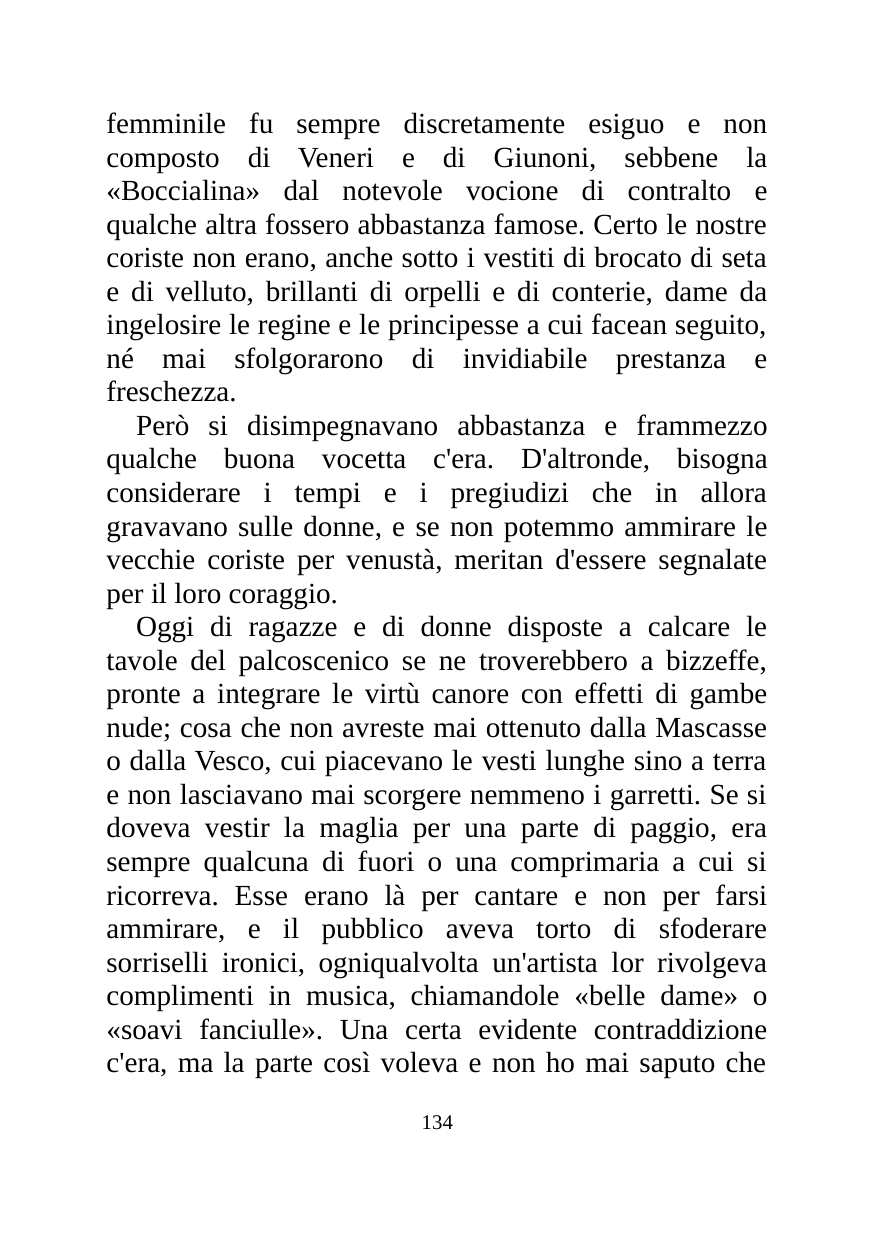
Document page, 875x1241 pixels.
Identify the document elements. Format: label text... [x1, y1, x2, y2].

text Però si disimpegnavano abbastanza e frammezzo qualche buona vocetta c'era. D'altronde, bisogna considerare i tempi e i pregiudizi che in allora gravavano sulle donne, e se non potemmo ammirare le vecchie coriste per venustà, meritan d'essere segnalate per il loro coraggio. [106, 408, 768, 609]
text femminile fu sempre discretamente esiguo e non composto di Veneri e di Giunoni, sebbene la «Boccialina» dal notevole vocione di contralto e qualche altra fossero abbastanza famose. Certo le nostre coriste non erano, anche sotto i vestiti di brocato di seta e di velluto, brillanti di orpelli e di conterie, dame da ingelosire le regine e le principesse a cui facean seguito, né mai sfolgorarono di invidiabile prestanza e freschezza. [106, 106, 768, 408]
text Oggi di ragazze e di donne disposte a calcare le tavole del palcoscenico se ne troverebbero a bizzeffe, pronte a integrare le virtù canore con effetti di gambe nude; cosa che non avreste mai ottenuto dalla Mascasse o dalla Vesco, cui piacevano le vesti lunghe sino a terra e non lasciavano mai scorgere nemmeno i garretti. Se si doveva vestir la maglia per una parte di paggio, era sempre qualcuna di fuori o una comprimaria a cui si ricorreva. Esse erano là per cantare e non per farsi ammirare, e il pubblico aveva torto di sfoderare sorriselli ironici, ogniqualvolta un'artista lor rivolgeva complimenti in musica, chiamandole «belle dame» o «soavi fanciulle». Una certa evidente contraddizione c'era, ma la parte così voleva e non ho mai saputo che [106, 609, 768, 1079]
